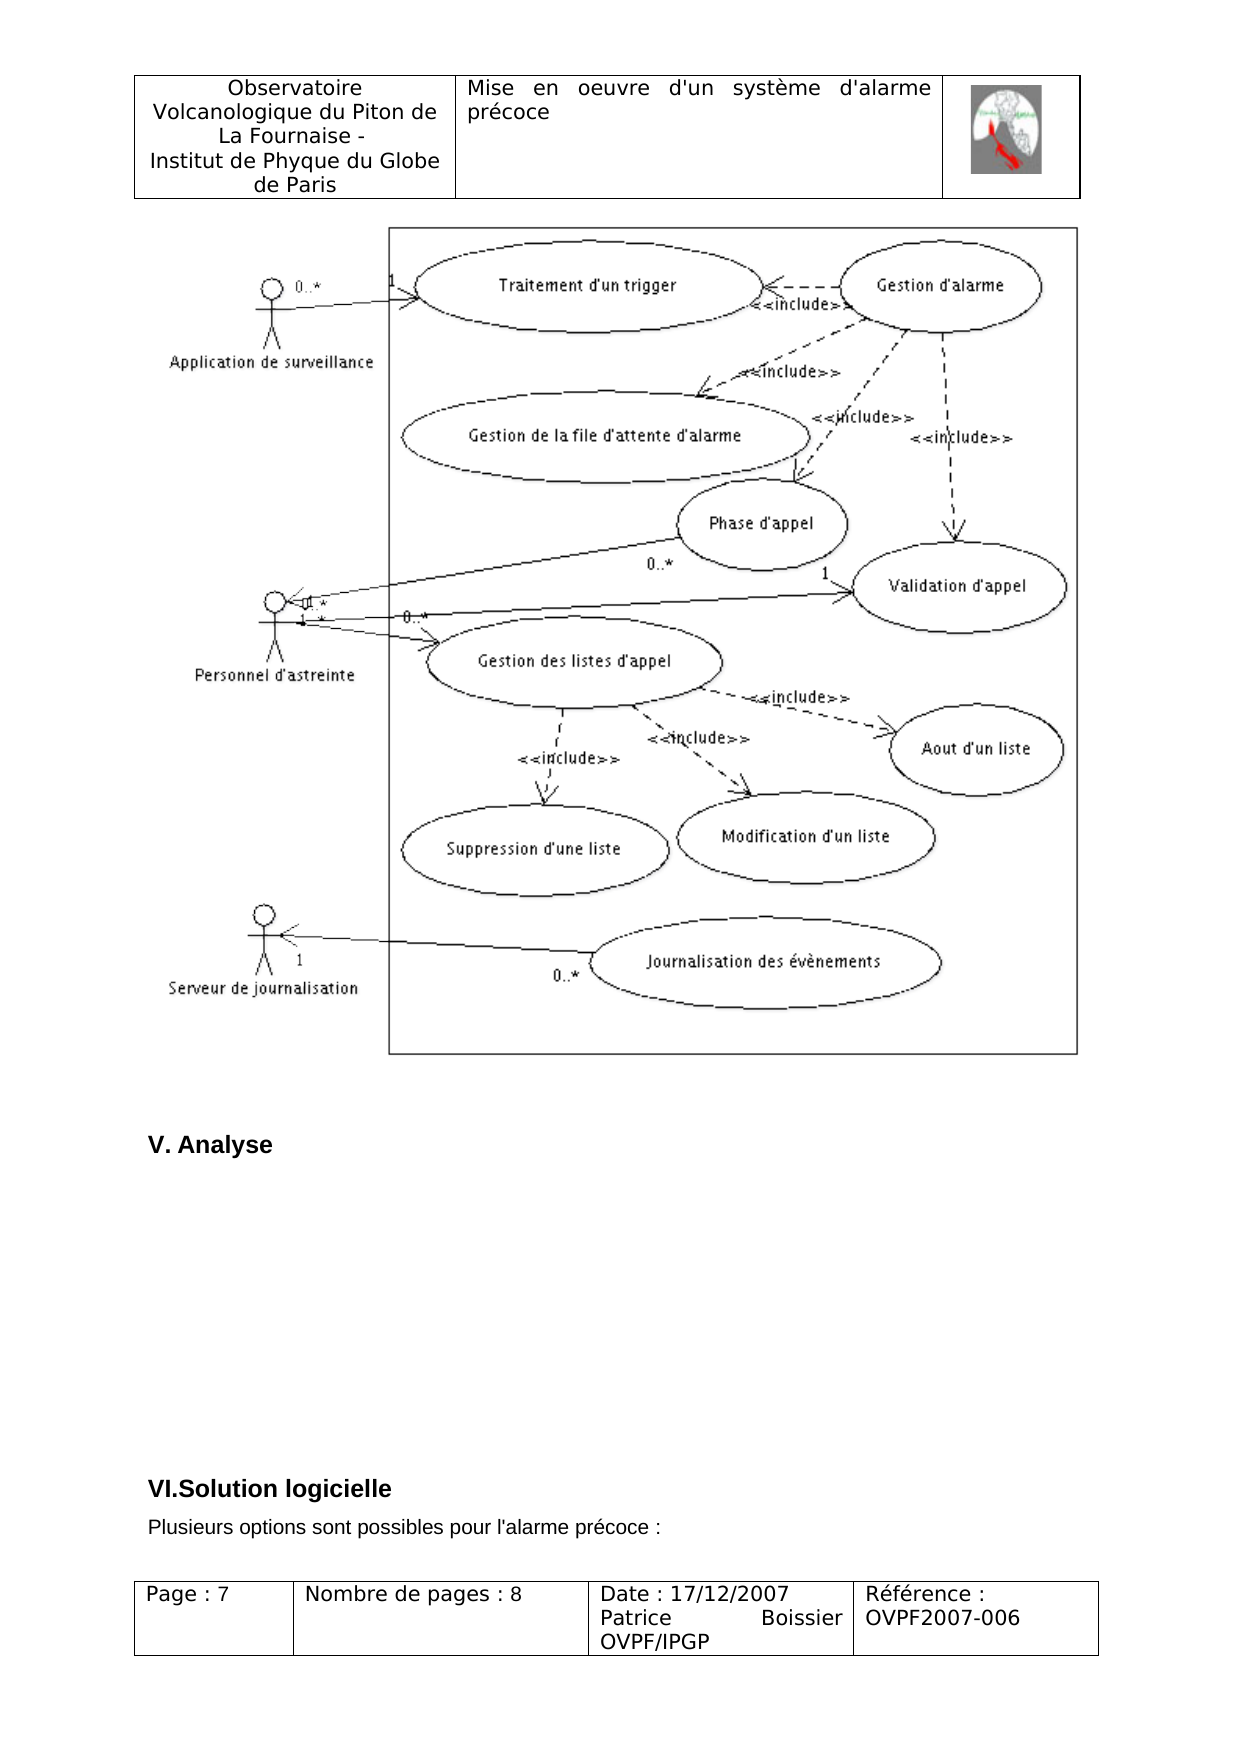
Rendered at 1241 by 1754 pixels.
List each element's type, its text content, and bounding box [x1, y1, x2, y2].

subtitle Analyse [148, 1131, 1092, 1158]
subtitle Solution logicielle [148, 1475, 1092, 1503]
picture [157, 221, 1083, 1060]
picture [970, 85, 1042, 174]
text Plusieurs options sont possibles pour l'alarme précoce : [148, 1515, 1092, 1538]
